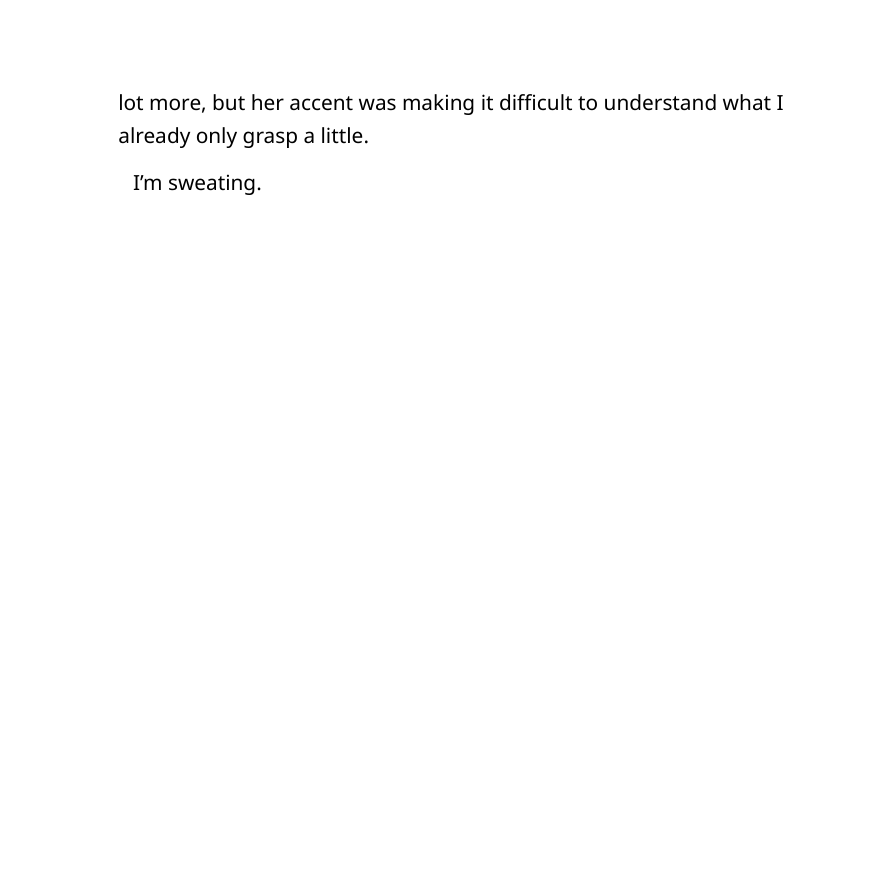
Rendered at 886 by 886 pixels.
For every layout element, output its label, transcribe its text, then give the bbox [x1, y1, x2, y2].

text I’m sweating. [118, 168, 827, 197]
text lot more, but her accent was making it difficult to understand what I already only grasp a little. [118, 88, 827, 149]
